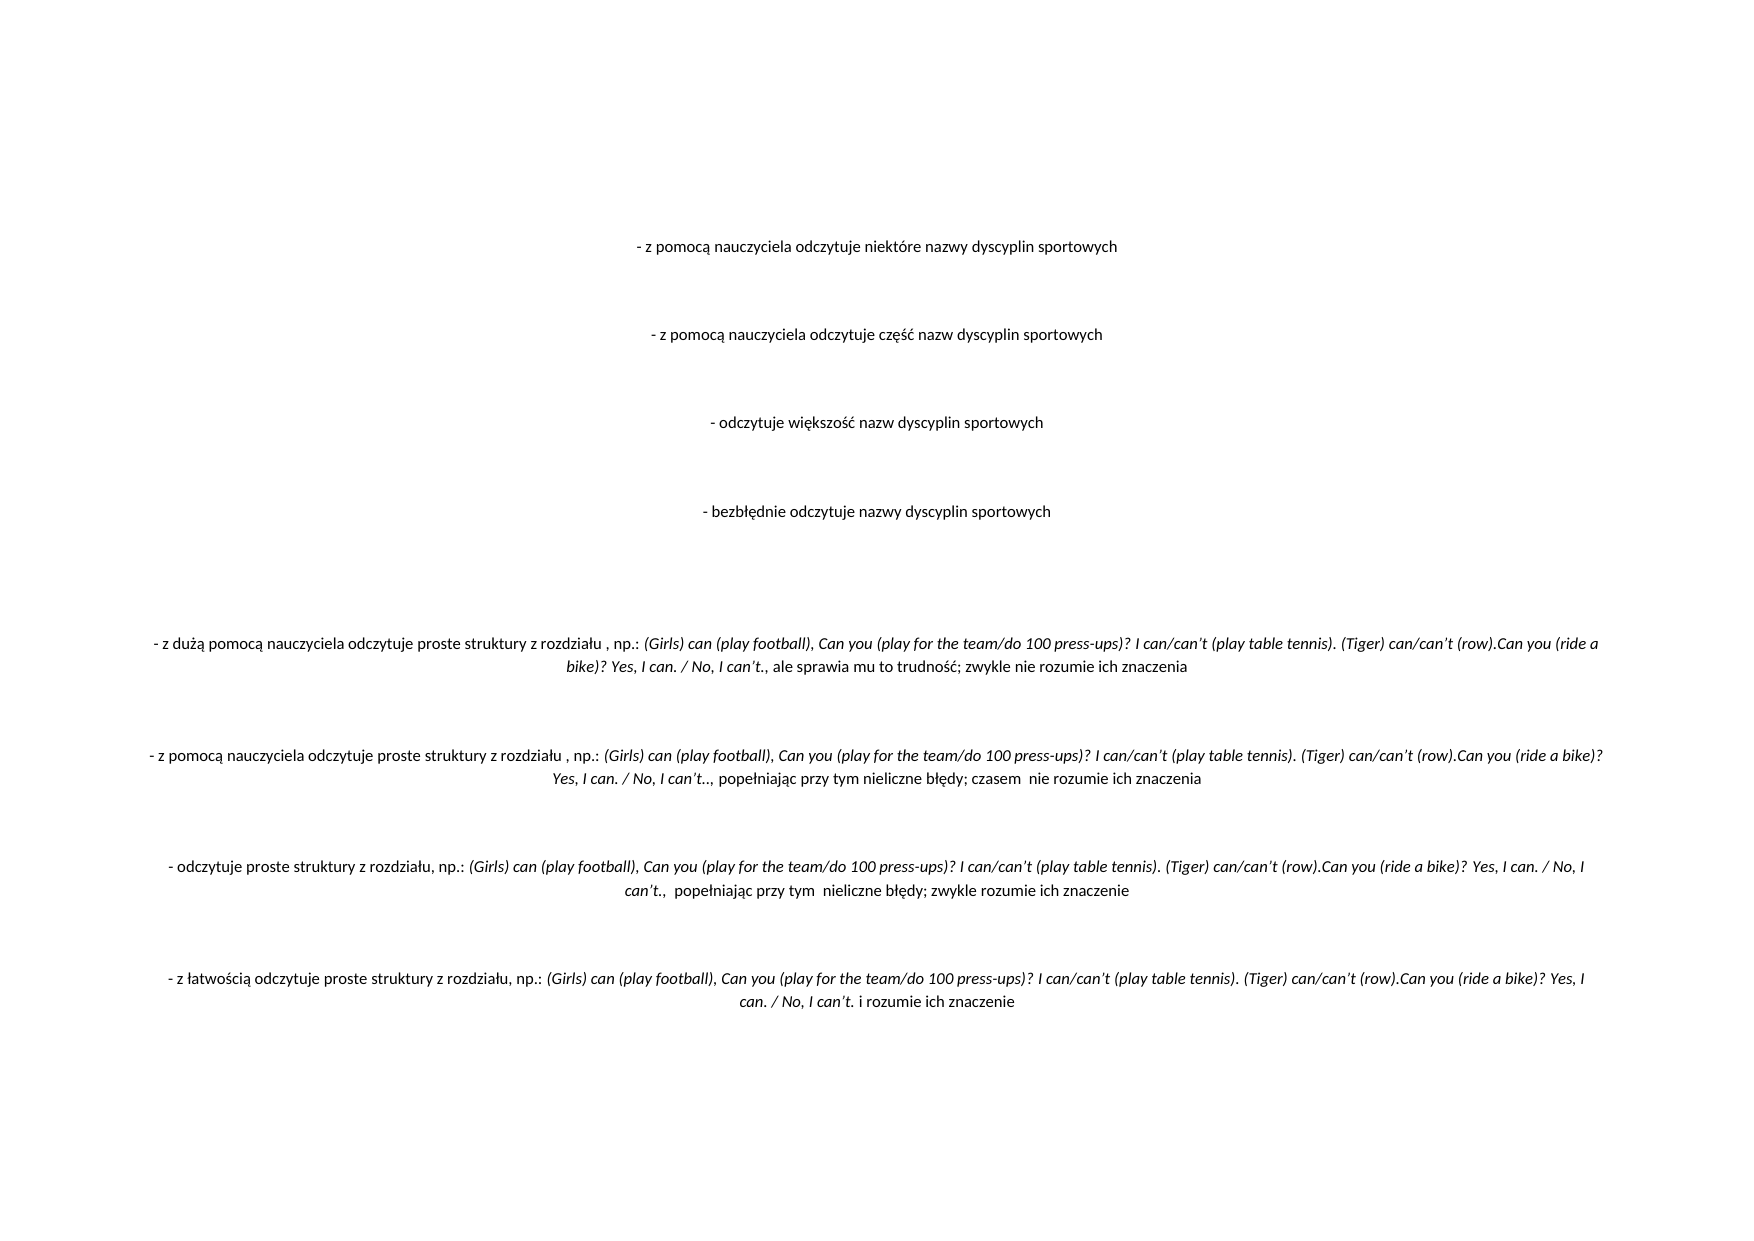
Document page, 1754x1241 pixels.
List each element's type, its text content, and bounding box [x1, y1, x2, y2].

text - odczytuje większość nazw dyscyplin sportowych [148, 413, 1606, 433]
text - z łatwością odczytuje proste struktury z rozdziału, np.: (Girls) can (play football), Can you (play for the team/do 100 press-ups)? I can/can’t (play table tennis). (Tiger) can/can’t (row).Can you (ride a bike)? Yes, I can. / No, I can’t. i rozumie ich znaczenie [148, 968, 1606, 1012]
text - bezbłędnie odczytuje nazwy dyscyplin sportowych [148, 501, 1606, 521]
text - z pomocą nauczyciela odczytuje niektóre nazwy dyscyplin sportowych [148, 236, 1606, 256]
text - z dużą pomocą nauczyciela odczytuje proste struktury z rozdziału , np.: (Girls) can (play football), Can you (play for the team/do 100 press-ups)? I can/can’t (play table tennis). (Tiger) can/can’t (row).Can you (ride a bike)? Yes, I can. / No, I can’t., ale sprawia mu to trudność; zwykle nie rozumie ich znaczenia [148, 633, 1606, 677]
text - z pomocą nauczyciela odczytuje część nazw dyscyplin sportowych [148, 324, 1606, 344]
text - odczytuje proste struktury z rozdziału, np.: (Girls) can (play football), Can you (play for the team/do 100 press-ups)? I can/can’t (play table tennis). (Tiger) can/can’t (row).Can you (ride a bike)? Yes, I can. / No, I can’t., popełniając przy tym nieliczne błędy; zwykle rozumie ich znaczenie [148, 857, 1606, 900]
text - z pomocą nauczyciela odczytuje proste struktury z rozdziału , np.: (Girls) can (play football), Can you (play for the team/do 100 press-ups)? I can/can’t (play table tennis). (Tiger) can/can’t (row).Can you (ride a bike)? Yes, I can. / No, I can’t.., popełniając przy tym nieliczne błędy; czasem nie rozumie ich znaczenia [148, 745, 1606, 789]
